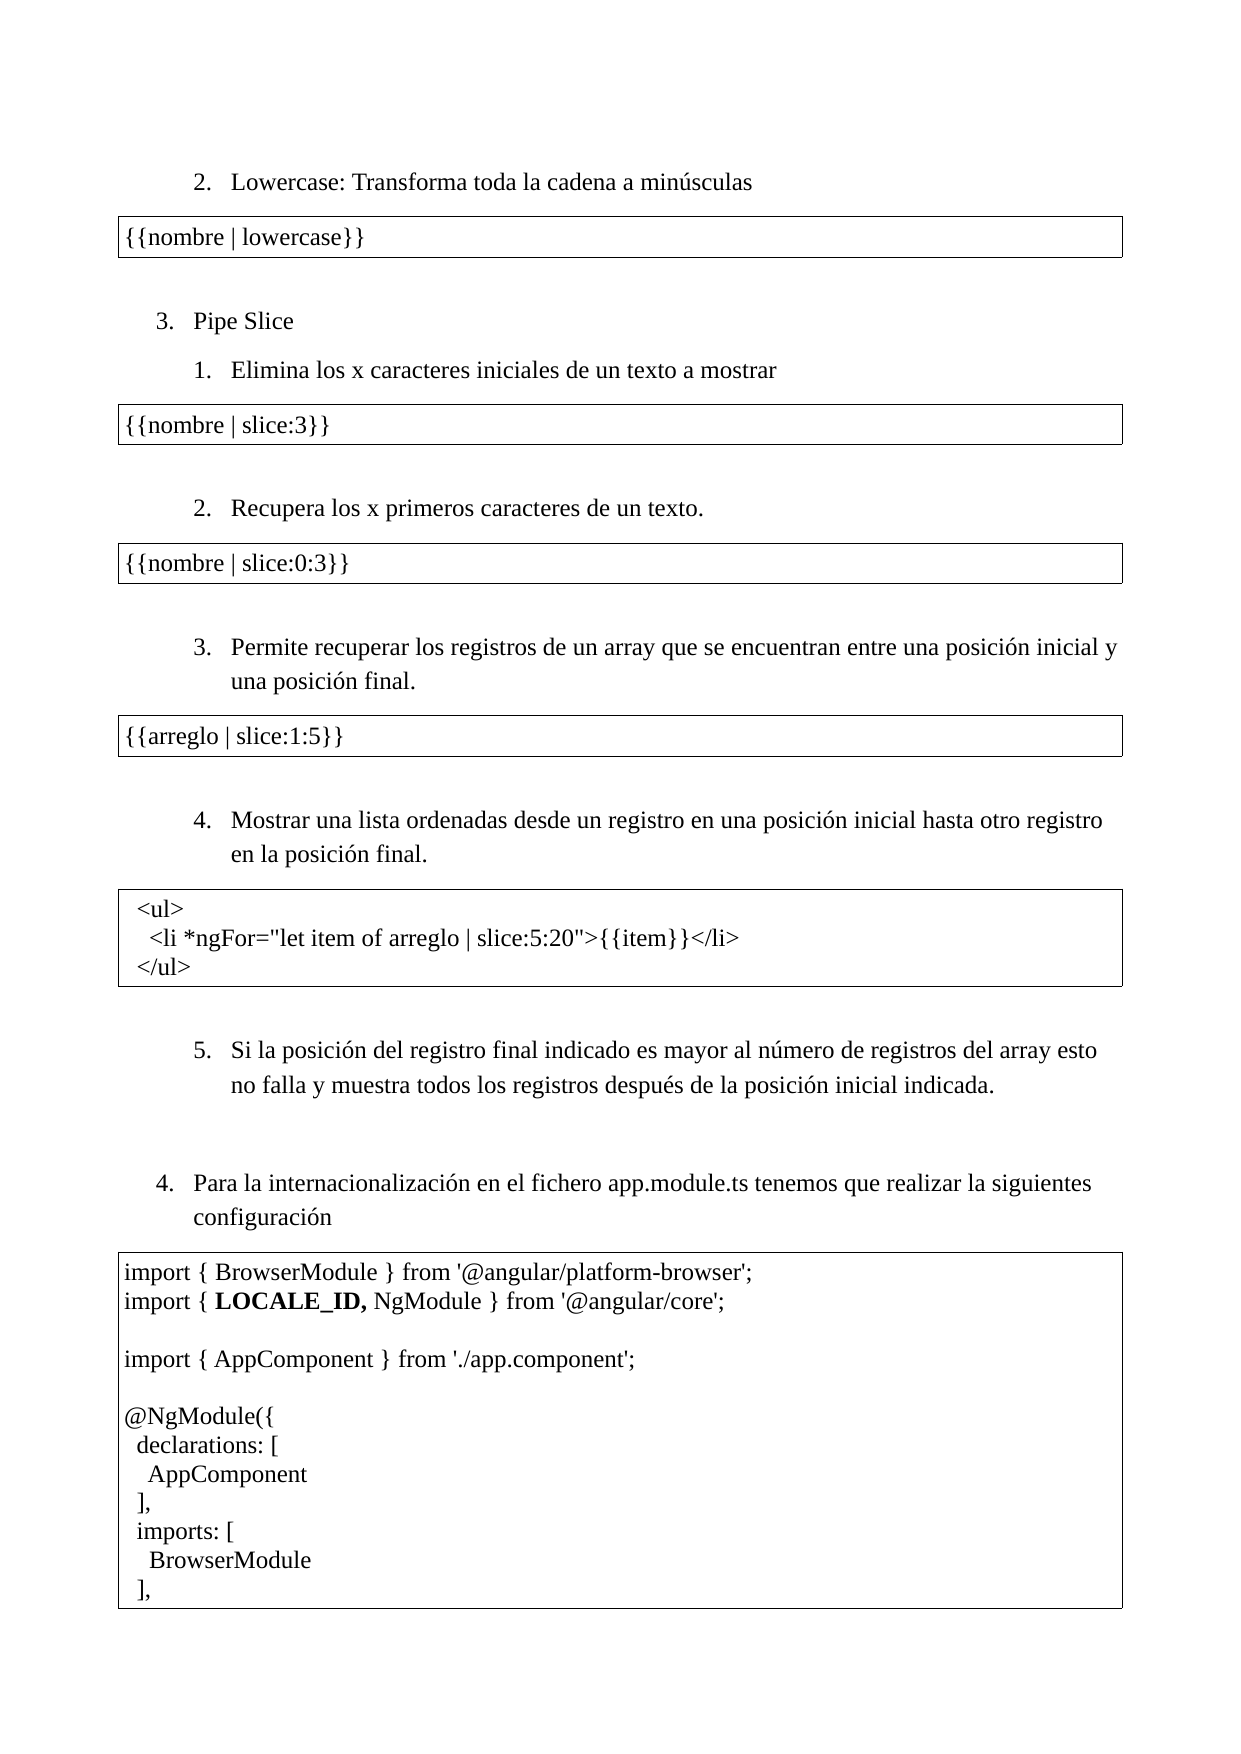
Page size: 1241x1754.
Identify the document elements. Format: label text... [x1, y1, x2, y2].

table_header {{nombre | slice:0:3}} [119, 544, 1122, 583]
list Permite recuperar los registros de un array que se encuentran entre una posición inicial y una posición final. [193, 632, 1122, 695]
table_header {{nombre | lowercase}} [119, 217, 1122, 257]
table_header <ul> <li *ngFor="let item of arreglo | slice:5:20">{{item}}</li> </ul> [119, 890, 1122, 986]
list Mostrar una lista ordenadas desde un registro en una posición inicial hasta otro registro en la posición final. [193, 805, 1122, 868]
table_header import { BrowserModule } from '@angular/platform-browser'; import { LOCALE_ID, NgModule } from '@angular/core'; import { AppComponent } from './app.component'; @NgModule({ declarations: [ AppComponent ], imports: [ BrowserModule ], [119, 1253, 1122, 1608]
list Pipe Slice [156, 306, 1122, 334]
list Lowercase: Transforma toda la cadena a minúsculas [193, 167, 1122, 196]
table_header {{nombre | slice:3}} [119, 405, 1122, 444]
list Elimina los x caracteres iniciales de un texto a mostrar [193, 355, 1122, 383]
list Si la posición del registro final indicado es mayor al número de registros del array esto no falla y muestra todos los registros después de la posición inicial indicada. [193, 1035, 1122, 1099]
list Recupera los x primeros caracteres de un texto. [193, 493, 1122, 522]
list Para la internacionalización en el fichero app.module.ts tenemos que realizar la siguientes configuración [156, 1168, 1122, 1231]
table_header {{arreglo | slice:1:5}} [119, 716, 1122, 756]
